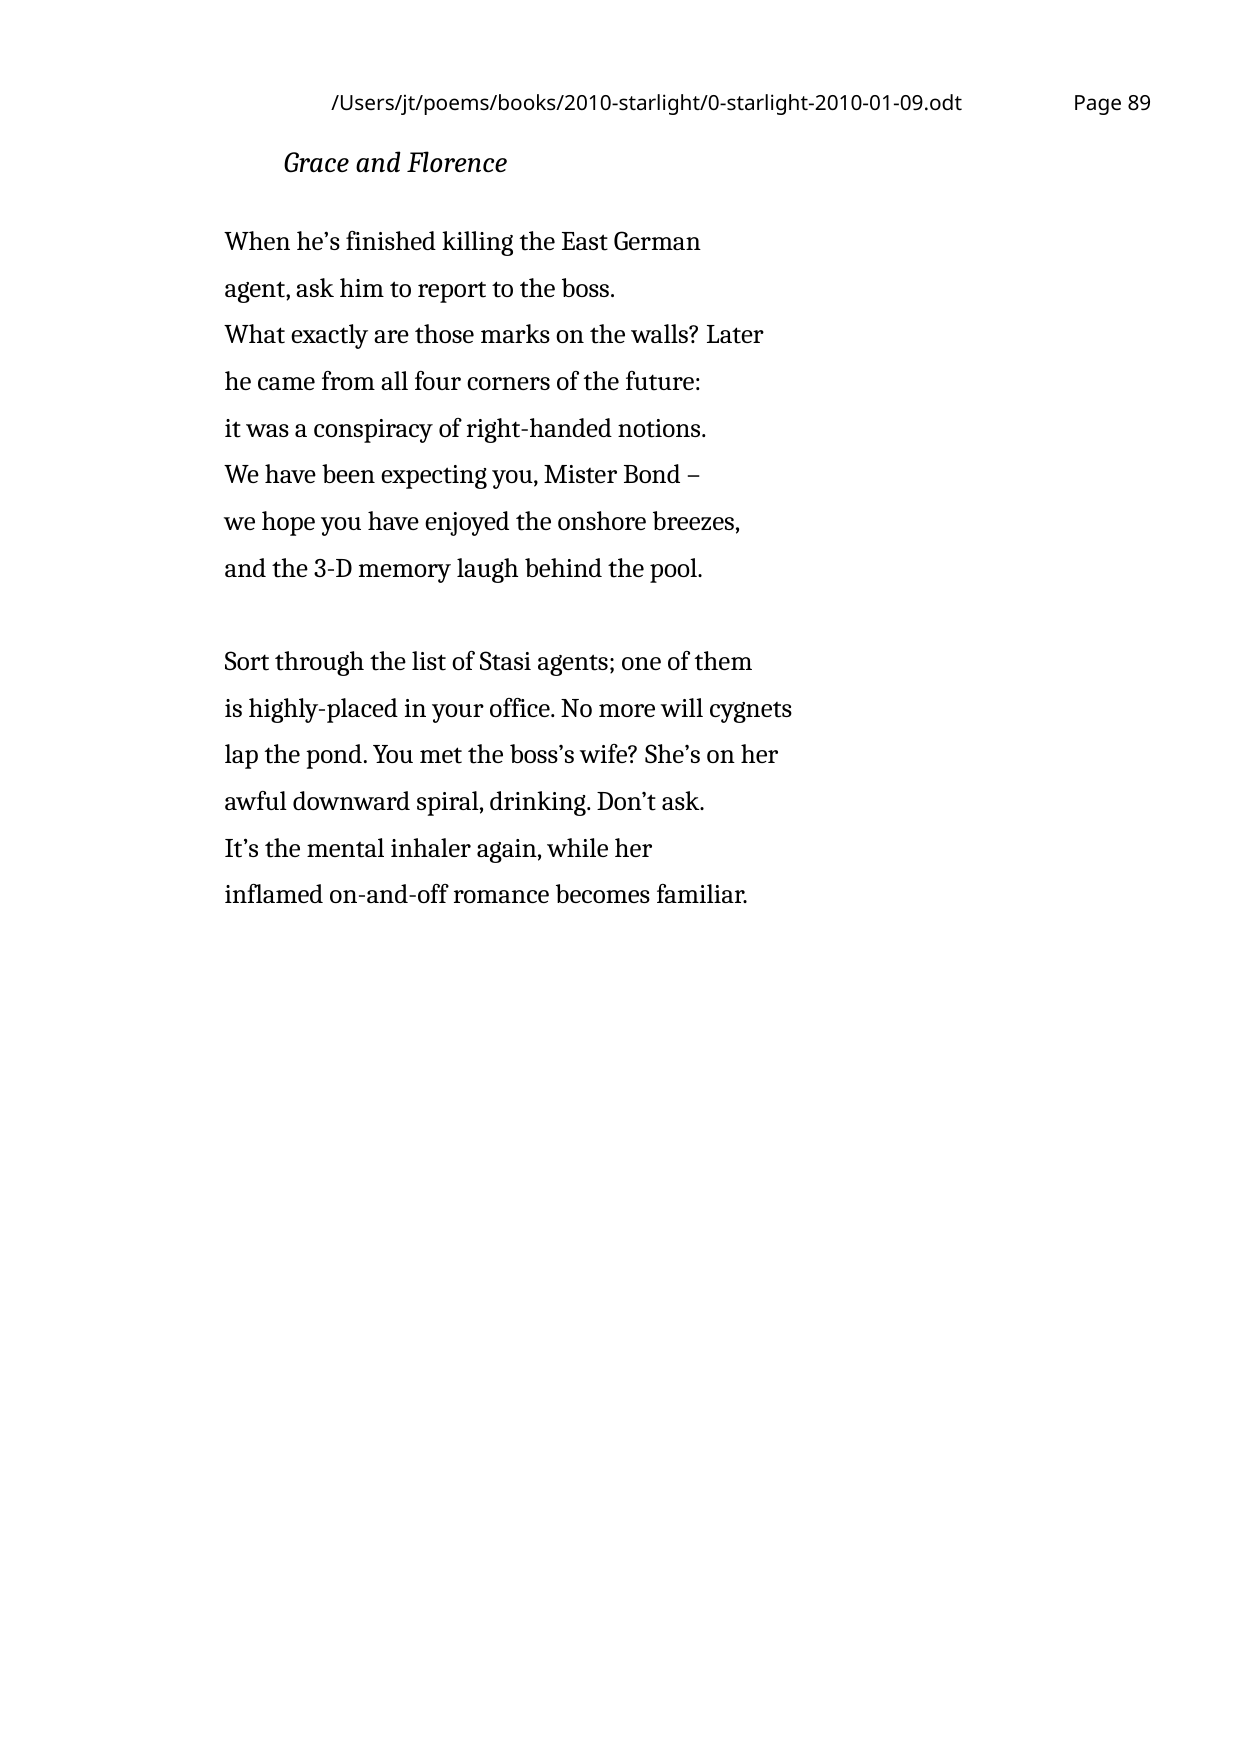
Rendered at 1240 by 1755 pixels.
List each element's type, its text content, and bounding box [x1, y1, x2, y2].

text When he’s finished killing the East German [224, 226, 1151, 257]
text we hope you have enjoyed the onshore breezes, [224, 506, 1151, 537]
text Sort through the list of Stasi agents; one of them [224, 646, 1151, 677]
title Grace and Florence [283, 146, 1062, 180]
text agent, ask him to report to the boss. [224, 273, 1151, 304]
text What exactly are those marks on the walls? Later [224, 319, 1151, 351]
text it was a conspiracy of right-handed notions. [224, 413, 1151, 444]
text awful downward spiral, drinking. Don’t ask. [224, 786, 1151, 817]
text We have been expecting you, Mister Bond – [224, 459, 1151, 491]
text It’s the mental inhaler again, while her [224, 833, 1151, 864]
text lap the pond. You met the boss’s wife? She’s on her [224, 739, 1151, 771]
text inflamed on-and-off romance becomes familiar. [224, 879, 1151, 911]
text and the 3-D memory laugh behind the pool. [224, 553, 1151, 584]
text is highly-placed in your office. No more will cygnets [224, 693, 1151, 724]
text he came from all four corners of the future: [224, 366, 1151, 397]
